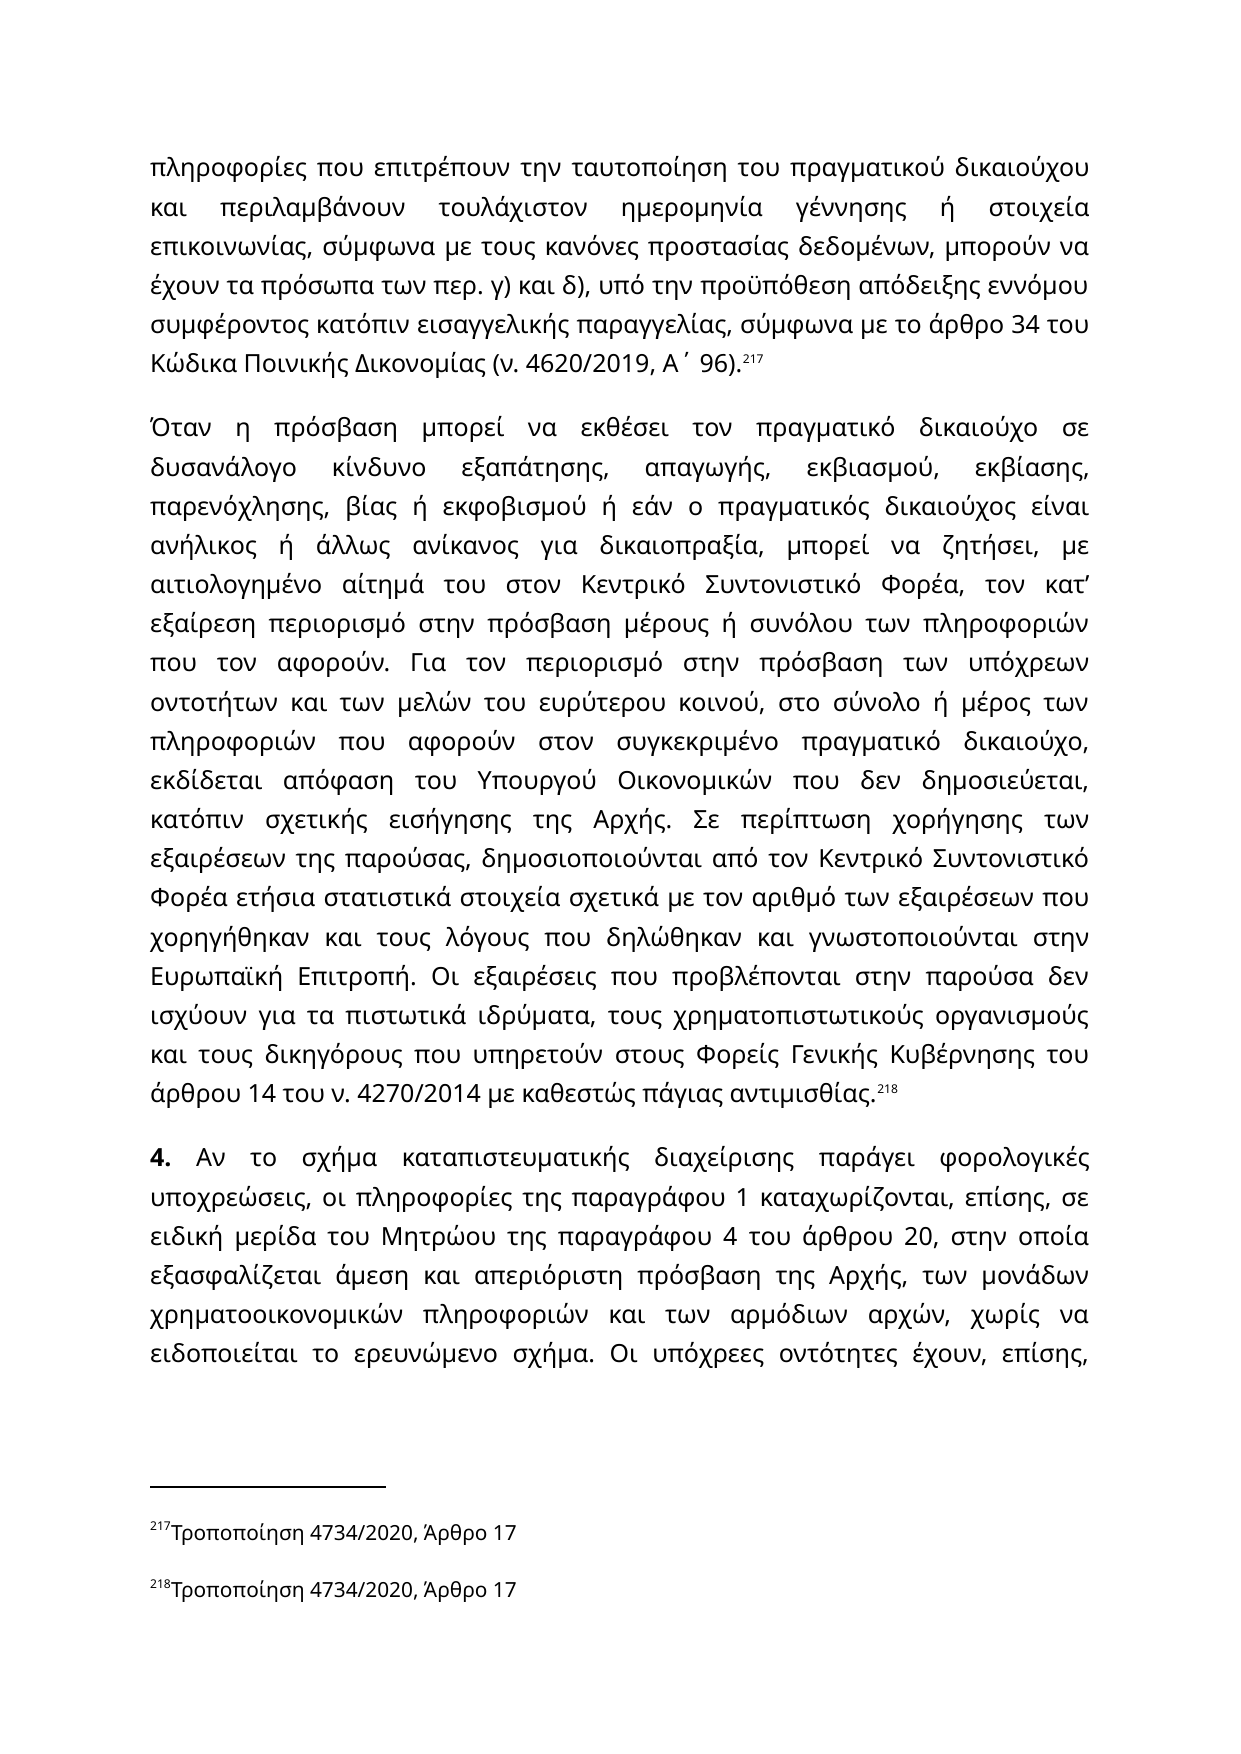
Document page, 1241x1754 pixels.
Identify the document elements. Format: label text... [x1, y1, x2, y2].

text 4. Αν το σχήμα καταπιστευματικής διαχείρισης παράγει φορολογικές υποχρεώσεις, οι πληροφορίες της παραγράφου 1 καταχωρίζονται, επίσης, σε ειδική μερίδα του Μητρώου της παραγράφου 4 του άρθρου 20, στην οποία εξασφαλίζεται άμεση και απεριόριστη πρόσβαση της Αρχής, των μονάδων χρηματοοικονομικών πληροφοριών και των αρμόδιων αρχών, χωρίς να ειδοποιείται το ερευνώμενο σχήμα. Οι υπόχρεες οντότητες έχουν, επίσης, [150, 1140, 1090, 1370]
text πληροφορίες που επιτρέπουν την ταυτοποίηση του πραγματικού δικαιούχου και περιλαμβάνουν τουλάχιστον ημερομηνία γέννησης ή στοιχεία επικοινωνίας, σύμφωνα με τους κανόνες προστασίας δεδομένων, μπορούν να έχουν τα πρόσωπα των περ. γ) και δ), υπό την προϋπόθεση απόδειξης εννόμου συμφέροντος κατόπιν εισαγγελικής παραγγελίας, σύμφωνα με το άρθρο 34 του Κώδικα Ποινικής Δικονομίας (ν. 4620/2019, Α΄ 96). [150, 150, 1090, 380]
text Τροποποίηση 4734/2020, Άρθρο 17 [150, 1518, 1090, 1546]
text Όταν η πρόσβαση μπορεί να εκθέσει τον πραγματικό δικαιούχο σε δυσανάλογο κίνδυνο εξαπάτησης, απαγωγής, εκβιασμού, εκβίασης, παρενόχλησης, βίας ή εκφοβισμού ή εάν ο πραγματικός δικαιούχος είναι ανήλικος ή άλλως ανίκανος για δικαιοπραξία, μπορεί να ζητήσει, με αιτιολογημένο αίτημά του στον Κεντρικό Συντονιστικό Φορέα, τον κατ’ εξαίρεση περιορισμό στην πρόσβαση μέρους ή συνόλου των πληροφοριών που τον αφορούν. Για τον περιορισμό στην πρόσβαση των υπόχρεων οντοτήτων και των μελών του ευρύτερου κοινού, στο σύνολο ή μέρος των πληροφοριών που αφορούν στον συγκεκριμένο πραγματικό δικαιούχο, εκδίδεται απόφαση του Υπουργού Οικονομικών που δεν δημοσιεύεται, κατόπιν σχετικής εισήγησης της Αρχής. Σε περίπτωση χορήγησης των εξαιρέσεων της παρούσας, δημοσιοποιούνται από τον Κεντρικό Συντονιστικό Φορέα ετήσια στατιστικά στοιχεία σχετικά με τον αριθμό των εξαιρέσεων που χορηγήθηκαν και τους λόγους που δηλώθηκαν και γνωστοποιούνται στην Ευρωπαϊκή Επιτροπή. Οι εξαιρέσεις που προβλέπονται στην παρούσα δεν ισχύουν για τα πιστωτικά ιδρύματα, τους χρηματοπιστωτικούς οργανισμούς και τους δικηγόρους που υπηρετούν στους Φορείς Γενικής Κυβέρνησης του άρθρου 14 του ν. 4270/2014 με καθεστώς πάγιας αντιμισθίας. [150, 410, 1090, 1110]
text Τροποποίηση 4734/2020, Άρθρο 17 [150, 1576, 1090, 1604]
